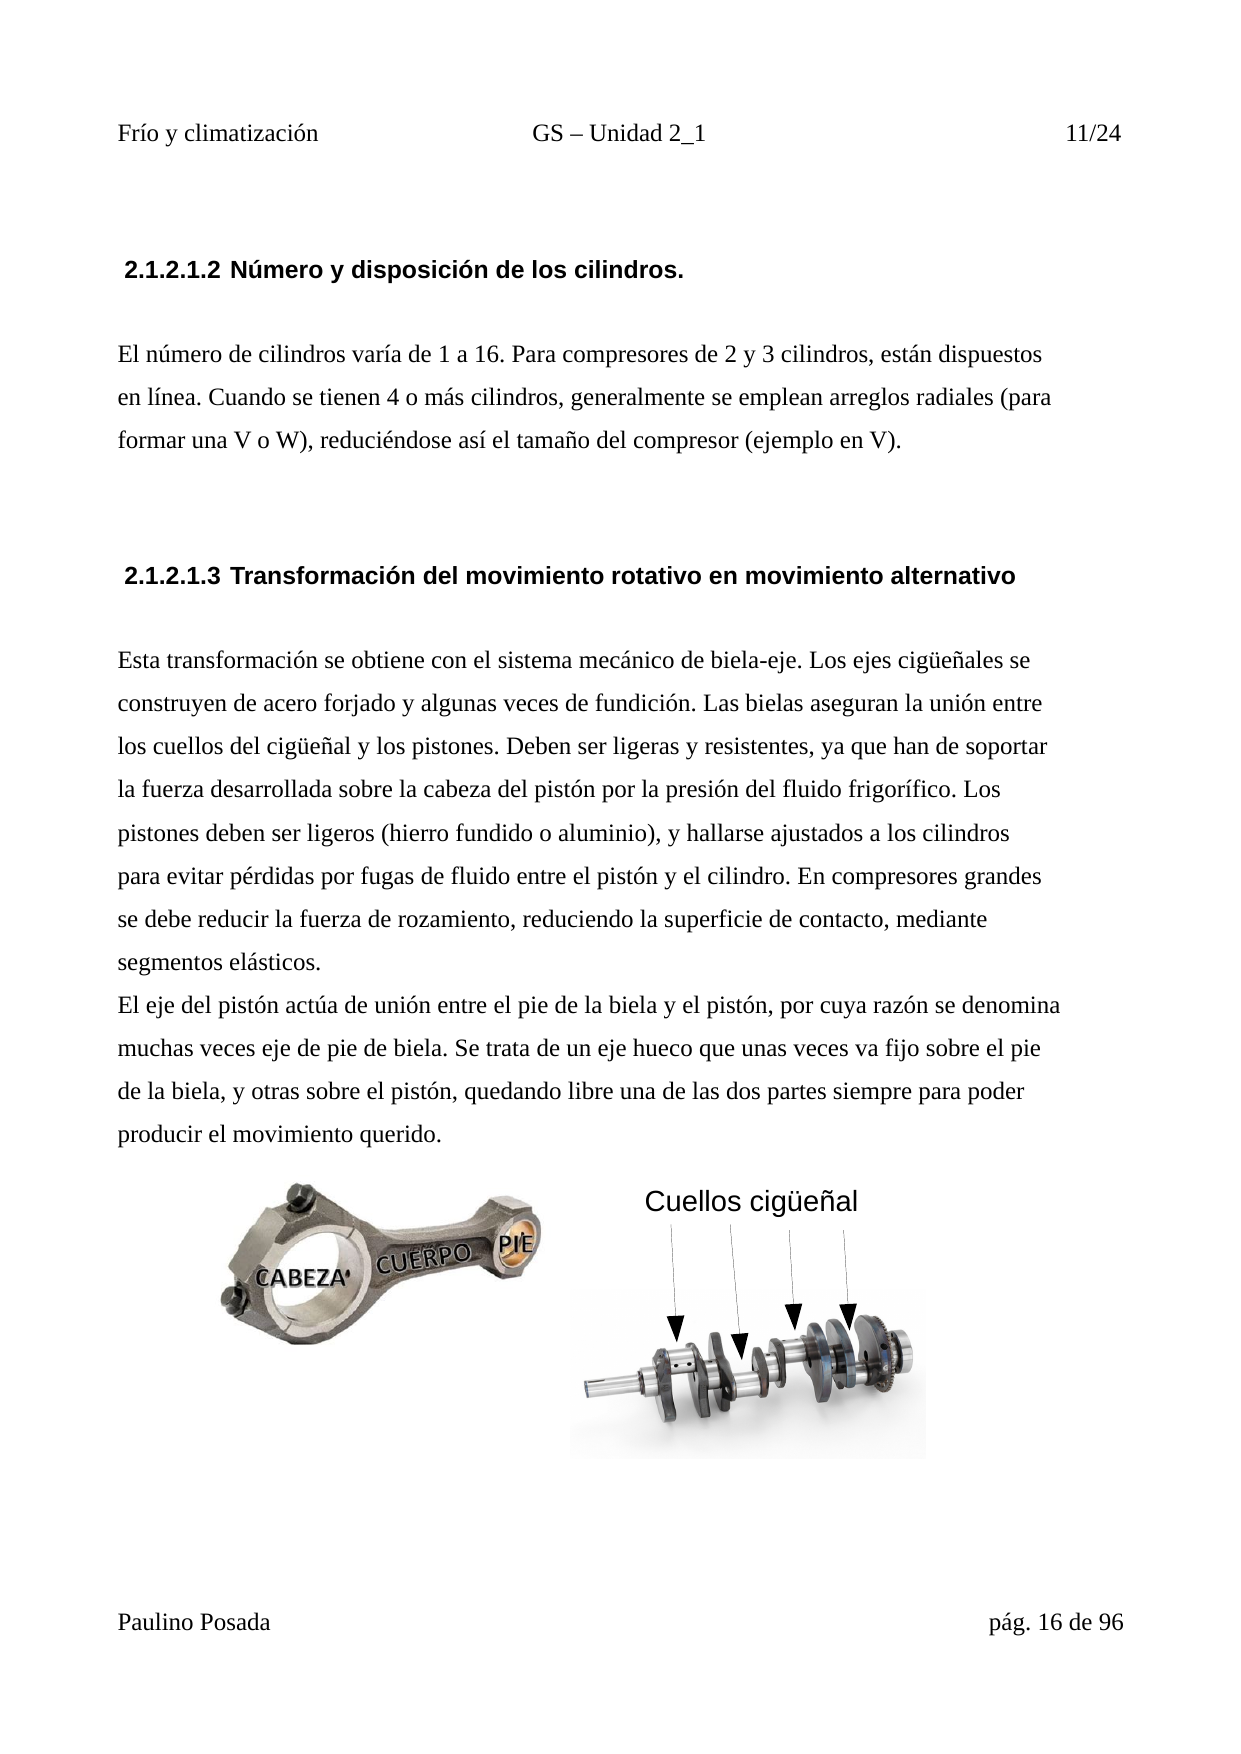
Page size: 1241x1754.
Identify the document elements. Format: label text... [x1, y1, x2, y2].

text pistones deben ser ligeros (hierro fundido o aluminio), y hallarse ajustados a los cilindros [117, 818, 1123, 846]
text de la biela, y otras sobre el pistón, quedando libre una de las dos partes siempre para poder [117, 1076, 1123, 1105]
picture [195, 1162, 926, 1459]
text los cuellos del cigüeñal y los pistones. Deben ser ligeras y resistentes, ya que han de soportar [117, 731, 1123, 760]
text la fuerza desarrollada sobre la cabeza del pistón por la presión del fluido frigorífico. Los [117, 774, 1123, 803]
text formar una V o W), reduciéndose así el tamaño del compresor (ejemplo en V). [117, 425, 1123, 454]
subtitle Transformación del movimiento rotativo en movimiento alternativo [117, 561, 1123, 589]
text para evitar pérdidas por fugas de fluido entre el pistón y el cilindro. En compresores grandes [117, 861, 1123, 889]
text en línea. Cuando se tienen 4 o más cilindros, generalmente se emplean arreglos radiales (para [117, 382, 1123, 411]
text El número de cilindros varía de 1 a 16. Para compresores de 2 y 3 cilindros, están dispuestos [117, 339, 1123, 368]
text El eje del pistón actúa de unión entre el pie de la biela y el pistón, por cuya razón se denomina [117, 990, 1123, 1019]
text se debe reducir la fuerza de rozamiento, reduciendo la superficie de contacto, mediante [117, 904, 1123, 933]
text muchas veces eje de pie de biela. Se trata de un eje hueco que unas veces va fijo sobre el pie [117, 1033, 1123, 1062]
text Esta transformación se obtiene con el sistema mecánico de biela-eje. Los ejes cigüeñales se [117, 645, 1123, 674]
text construyen de acero forjado y algunas veces de fundición. Las bielas aseguran la unión entre [117, 688, 1123, 717]
text producir el movimiento querido. [117, 1119, 1123, 1148]
text segmentos elásticos. [117, 947, 1123, 976]
subtitle Número y disposición de los cilindros. [117, 255, 1123, 283]
